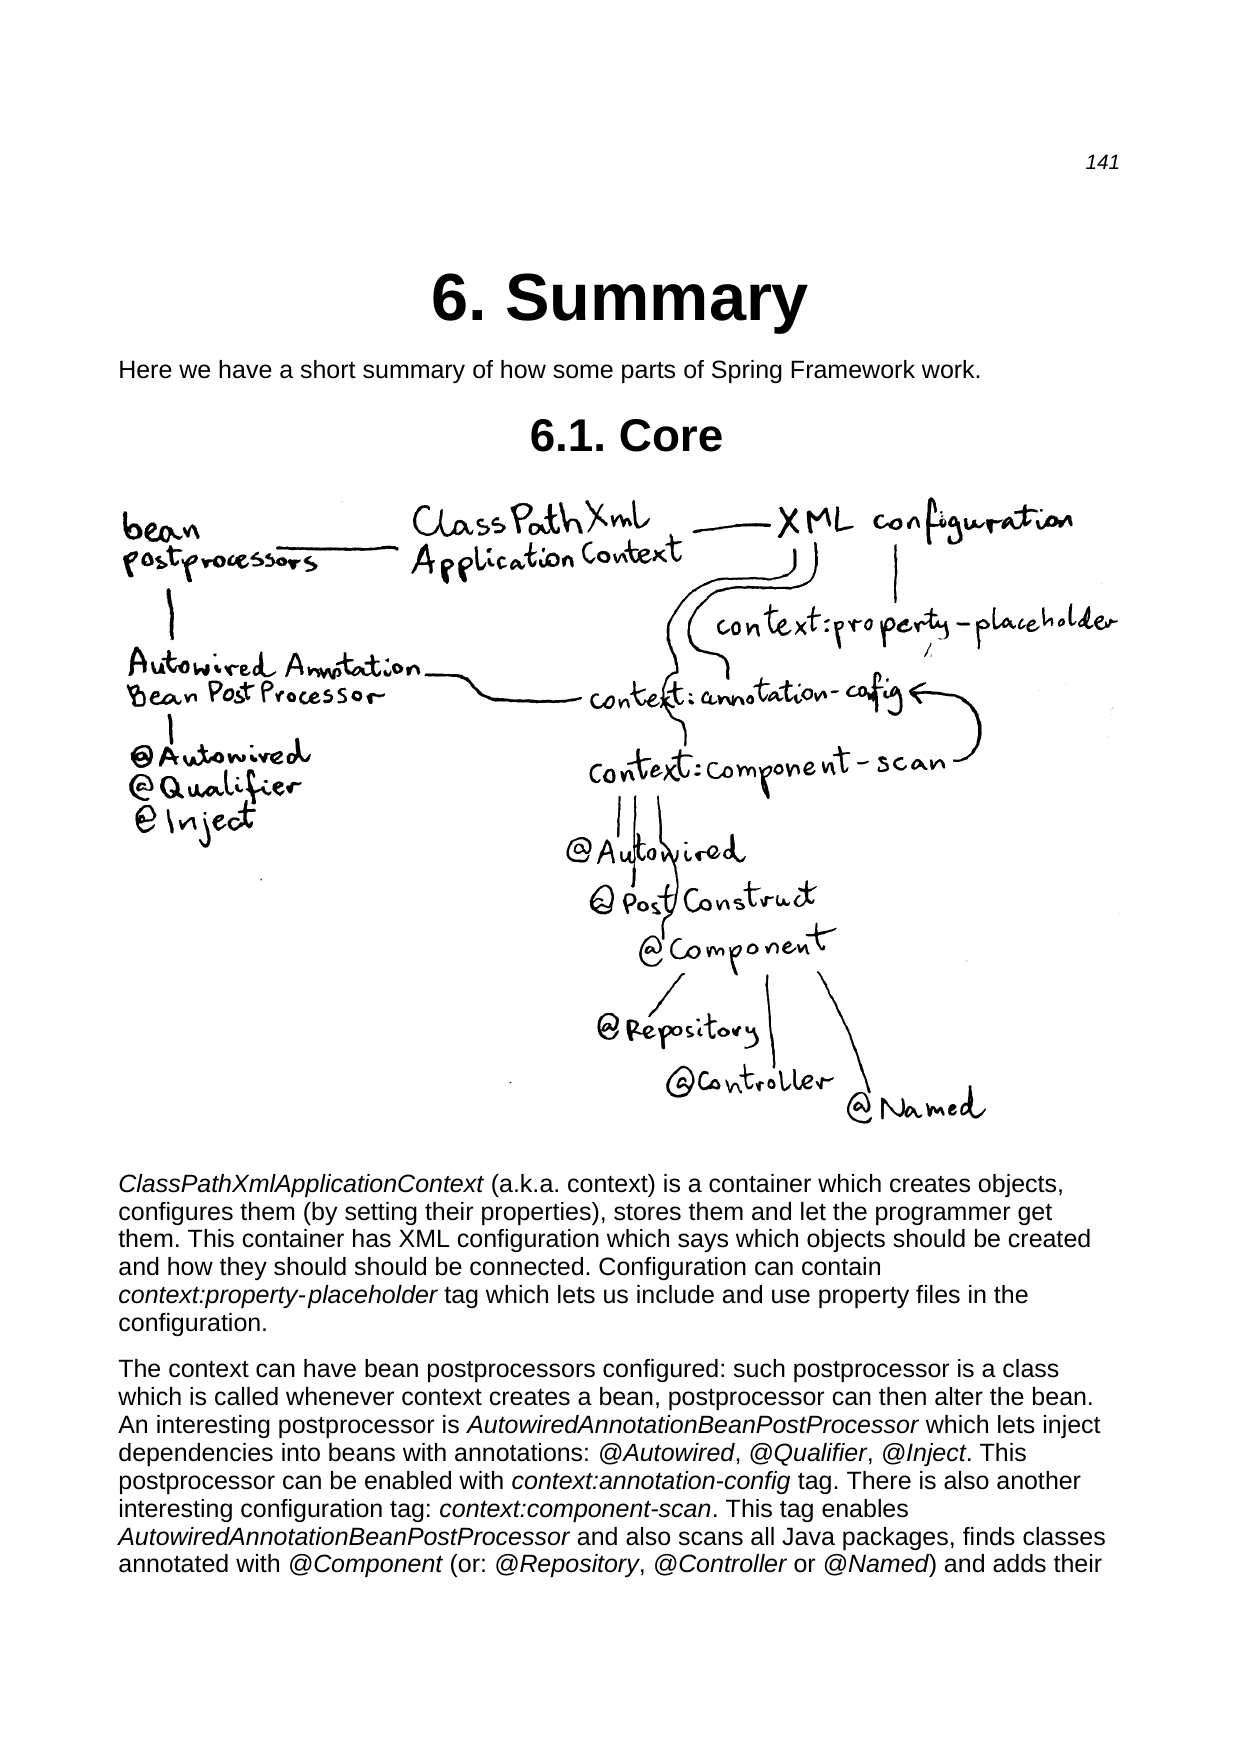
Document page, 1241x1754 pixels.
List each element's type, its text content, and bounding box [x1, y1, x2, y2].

subtitle Summary [118, 259, 1122, 334]
subtitle Core [118, 410, 1122, 462]
text ClassPathXmlApplicationContext (a.k.a. context) is a container which creates objects, configures them (by setting their properties), stores them and let the programmer get them. This container has XML configuration which says which objects should be created and how they should should be connected. Configuration can contain context:property‑placeholder tag which lets us include and use property files in the configuration. [118, 1169, 1122, 1337]
picture [118, 488, 1122, 1124]
text Here we have a short summary of how some parts of Spring Framework work. [118, 355, 1122, 383]
text The context can have bean postprocessors configured: such postprocessor is a class which is called whenever context creates a bean, postprocessor can then alter the bean. An interesting postprocessor is AutowiredAnnotationBeanPostProcessor which lets inject dependencies into beans with annotations: @Autowired, @Qualifier, @Inject. This postprocessor can be enabled with context:annotation-config tag. There is also another interesting configuration tag: context:component-scan. This tag enables AutowiredAnnotationBeanPostProcessor and also scans all Java packages, finds classes annotated with @Component (or: @Repository, @Controller or @Named) and adds their [118, 1355, 1122, 1578]
